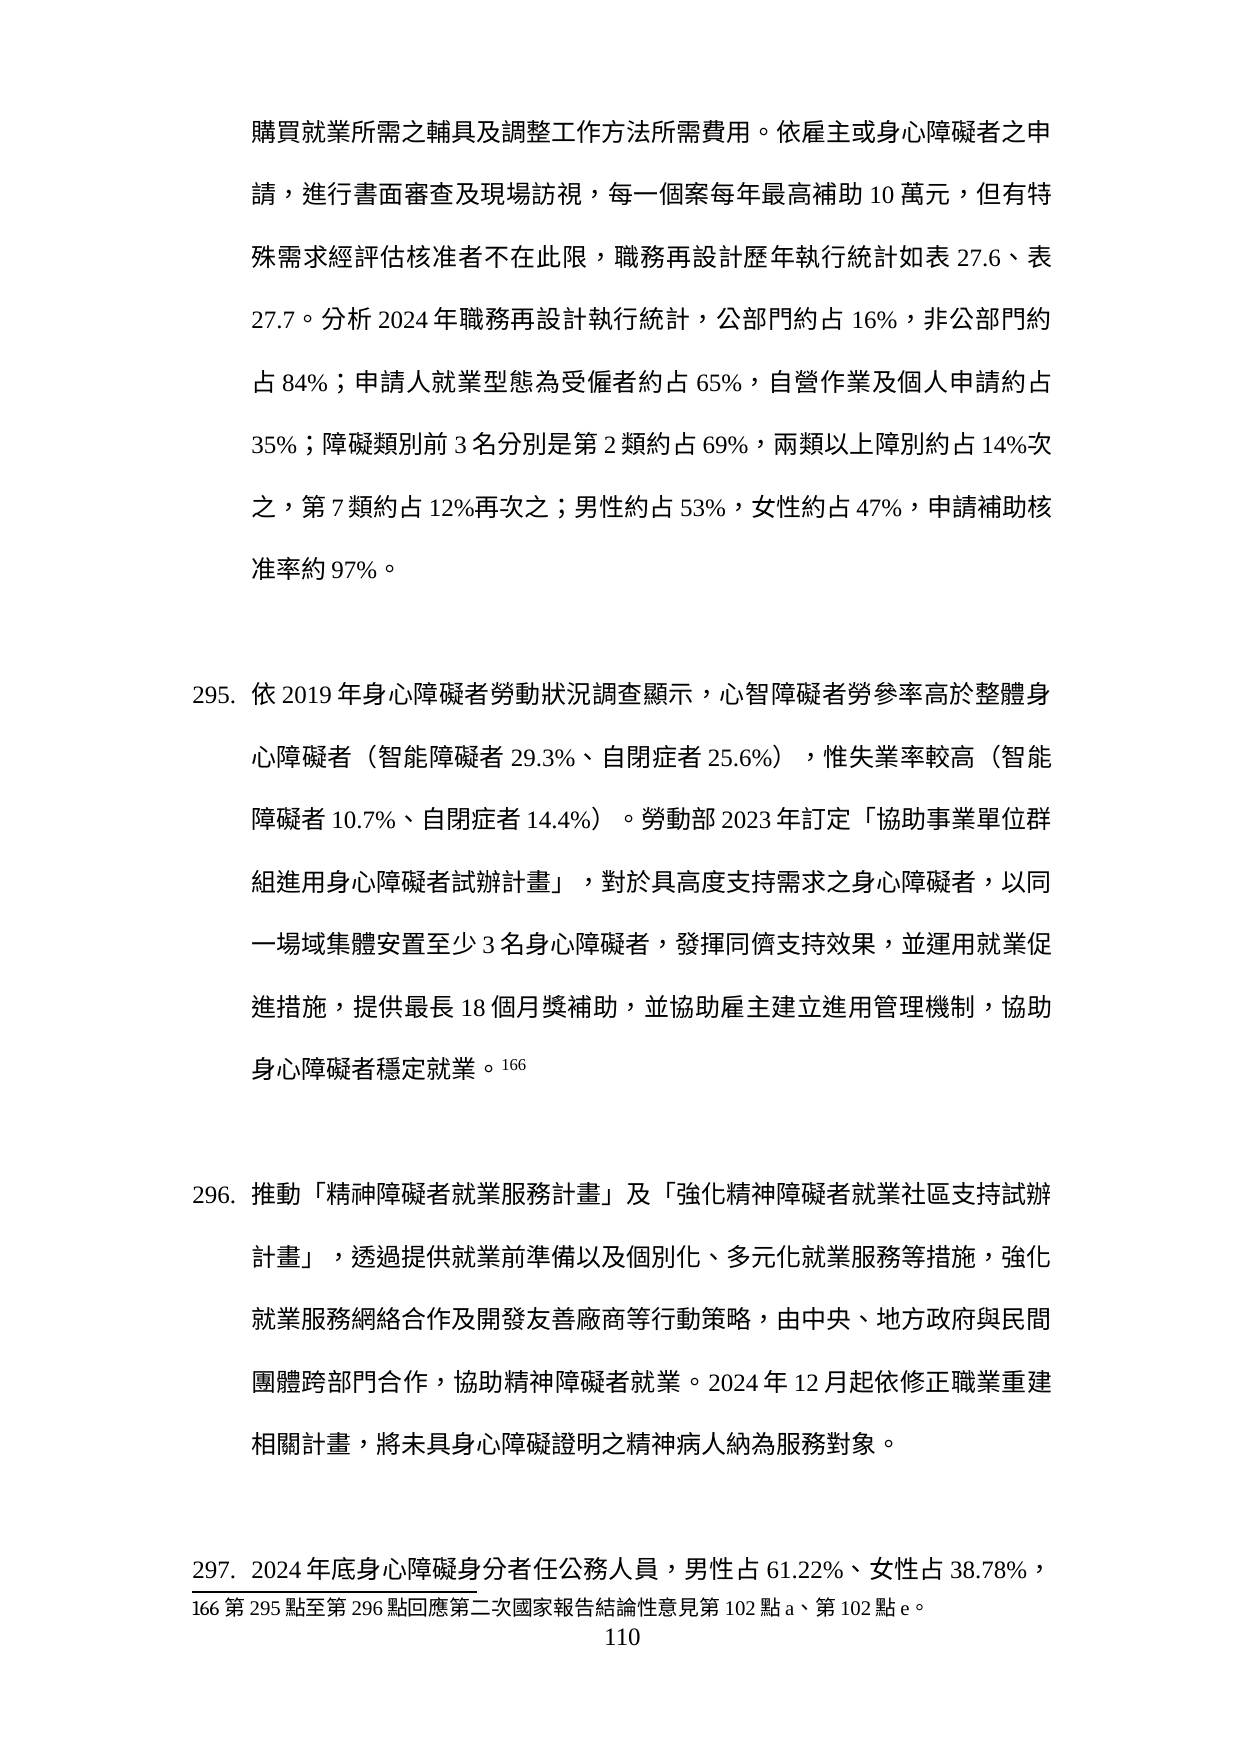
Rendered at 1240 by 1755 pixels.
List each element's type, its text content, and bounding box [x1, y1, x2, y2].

list 推動「精神障礙者就業服務計畫」及「強化精神障礙者就業社區支持試辦計畫」，透過提供就業前準備以及個別化、多元化就業服務等措施，強化就業服務網絡合作及開發友善廠商等行動策略，由中央、地方政府與民間團體跨部門合作，協助精神障礙者就業。2024年12月起依修正職業重建相關計畫，將未具身心障礙證明之精神病人納為服務對象。 [192, 1151, 1052, 1464]
list 購買就業所需之輔具及調整工作方法所需費用。依雇主或身心障礙者之申請，進行書面審查及現場訪視，每一個案每年最高補助10萬元，但有特殊需求經評估核准者不在此限，職務再設計歷年執行統計如表27.6、表27.7。分析2024年職務再設計執行統計，公部門約占16%，非公部門約占84%；申請人就業型態為受僱者約占65%，自營作業及個人申請約占35%；障礙類別前3名分別是第2類約占69%，兩類以上障別約占14%次之，第7類約占12%再次之；男性約占53%，女性約占47%，申請補助核准率約97%。 [192, 89, 1052, 589]
list 依2019年身心障礙者勞動狀況調查顯示，心智障礙者勞參率高於整體身心障礙者（智能障礙者29.3%、自閉症者25.6%），惟失業率較高（智能障礙者10.7%、自閉症者14.4%）。勞動部2023年訂定「協助事業單位群組進用身心障礙者試辦計畫」，對於具高度支持需求之身心障礙者，以同一場域集體安置至少3名身心障礙者，發揮同儕支持效果，並運用就業促進措施，提供最長18個月獎補助，並協助雇主建立進用管理機制，協助身心障礙者穩定就業。 [192, 651, 1052, 1089]
list 第295點至第296點回應第二次國家報告結論性意見第102點a、第102點e。 [192, 1592, 1052, 1622]
list 2024年底身心障礙身分者任公務人員，男性占61.22%、女性占38.78%， [192, 1526, 1052, 1589]
